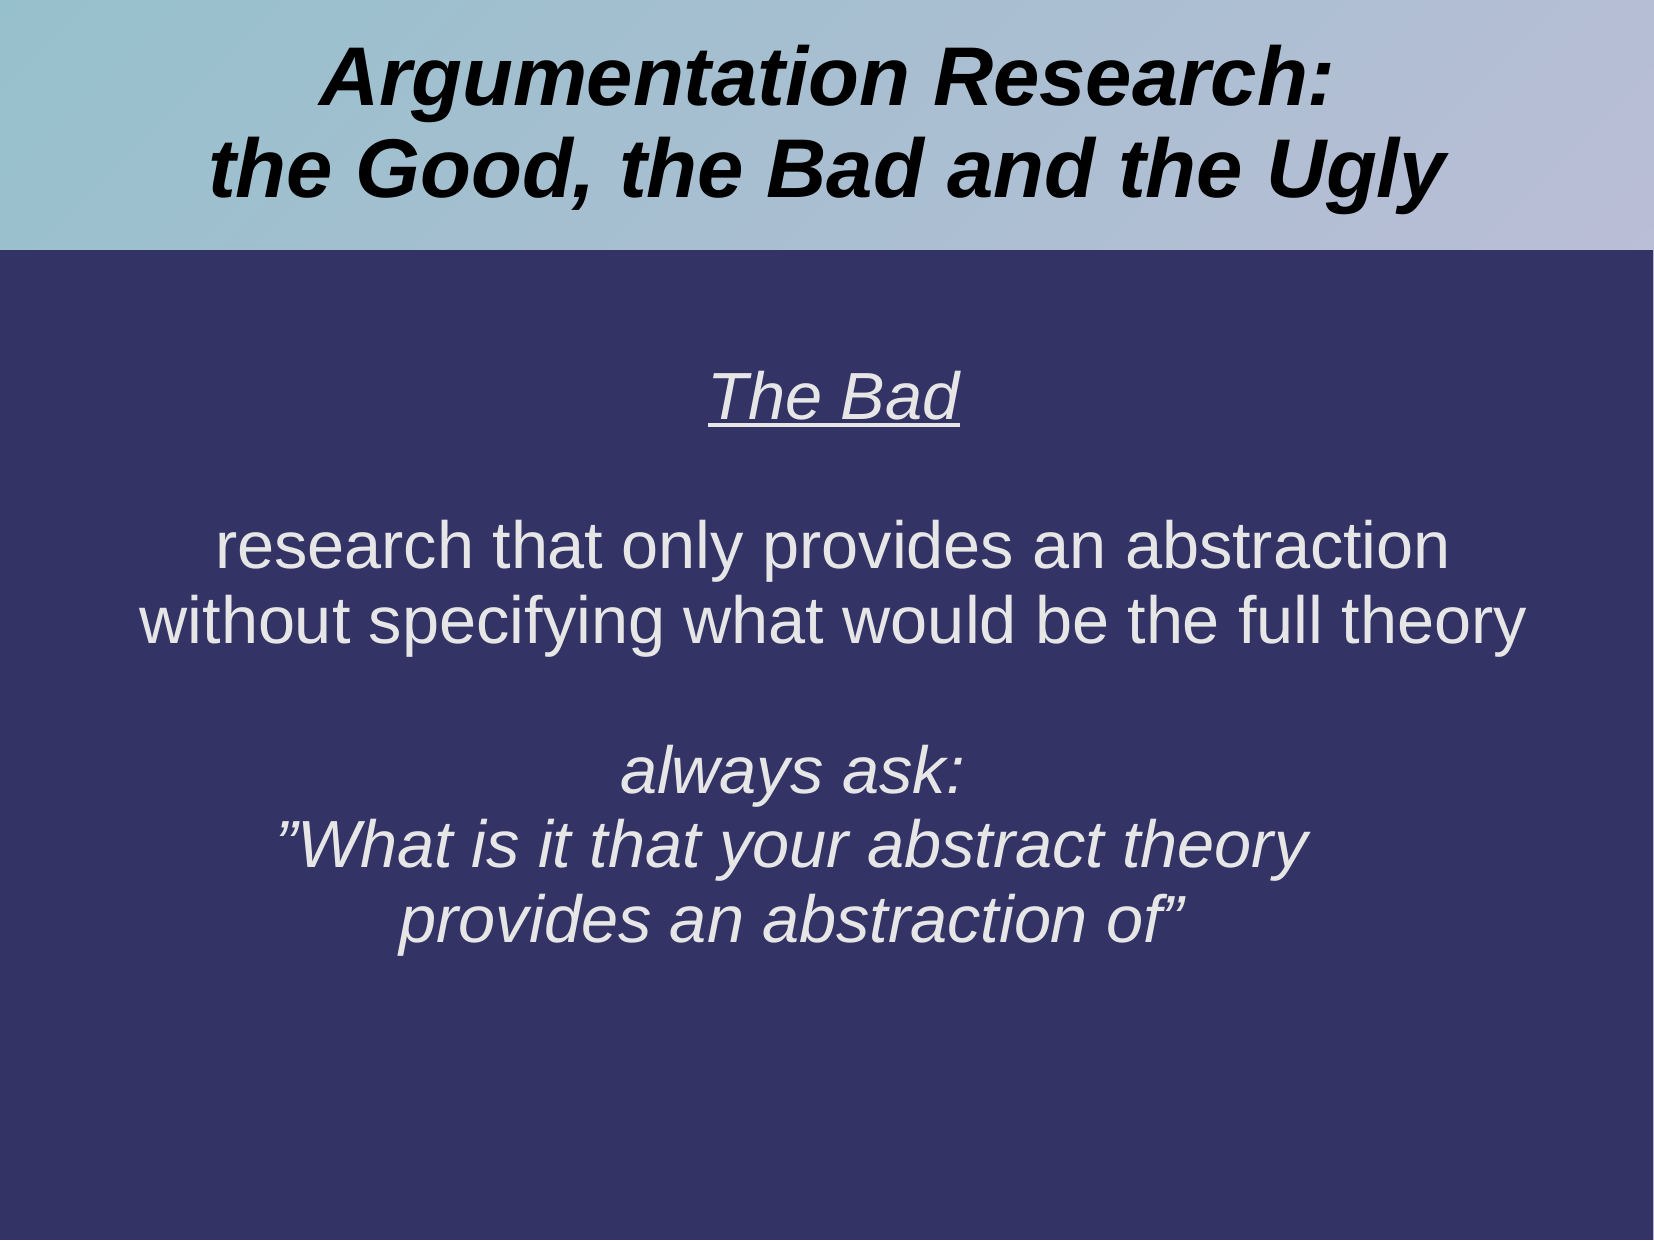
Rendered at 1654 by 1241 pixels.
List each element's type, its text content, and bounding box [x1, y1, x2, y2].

title Argumentation Research: the Good, the Bad and the Ugly [121, 19, 1534, 227]
list The Bad research that only provides an abstraction without specifying what would be the full theory always ask: ”What is it that your abstract theory provides an abstraction of” [35, 358, 1549, 1079]
